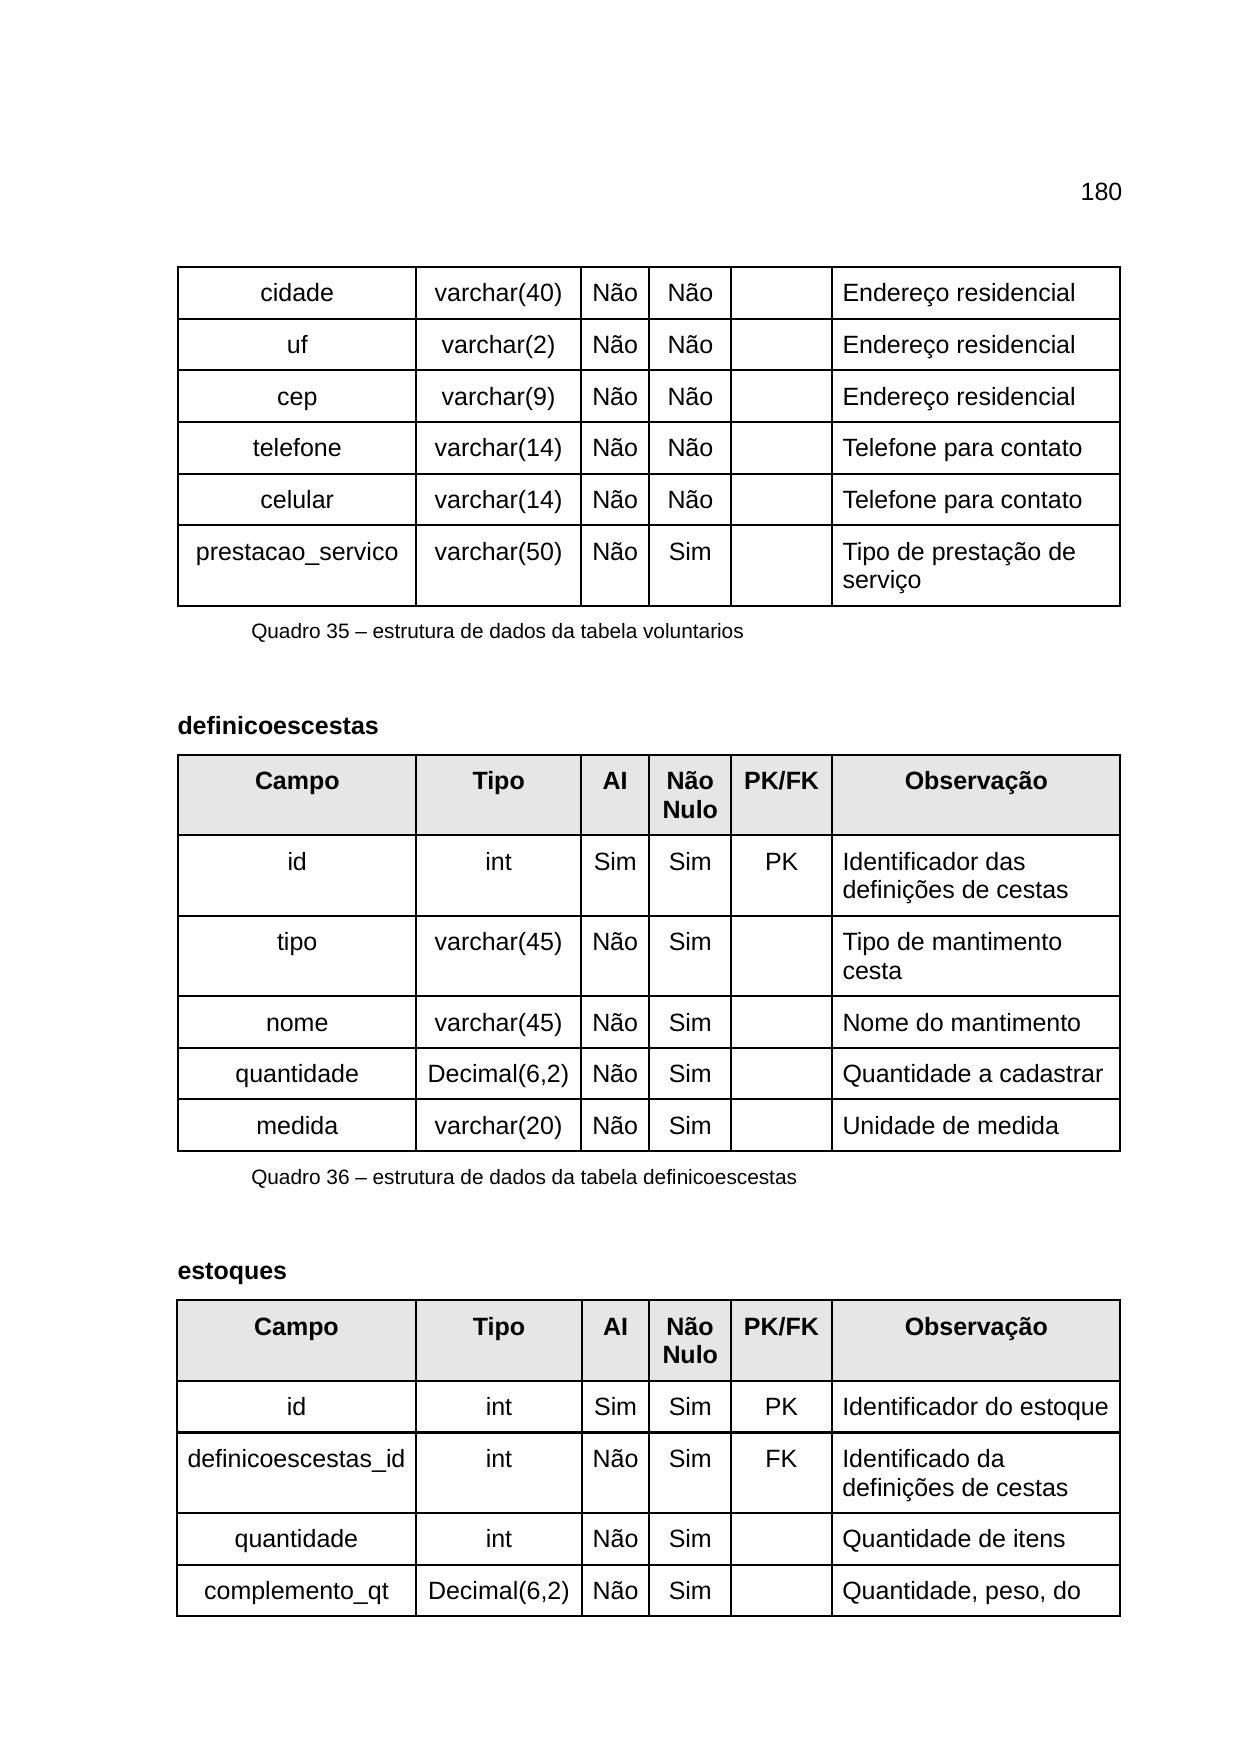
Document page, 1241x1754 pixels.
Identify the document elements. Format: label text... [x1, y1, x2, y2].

table_cell varchar(20) [417, 1100, 580, 1150]
table_cell [732, 320, 831, 369]
table_cell Quantidade, peso, do [833, 1566, 1119, 1615]
table_header Não Nulo [650, 756, 730, 834]
table_cell FK [732, 1434, 831, 1512]
table_cell Unidade de medida [833, 1100, 1119, 1150]
table_cell int [417, 1434, 581, 1512]
table_cell Não [650, 268, 730, 317]
table_header Tipo [417, 756, 580, 834]
table_cell Endereço residencial [833, 371, 1119, 421]
table_cell Identificador das definições de cestas [833, 836, 1119, 914]
table_cell quantidade [179, 1049, 415, 1098]
table_cell quantidade [178, 1514, 415, 1563]
table_cell [732, 526, 831, 604]
table_cell Não [650, 423, 730, 472]
table_cell nome [179, 997, 415, 1047]
table_cell Decimal(6,2) [417, 1049, 580, 1098]
table_cell varchar(40) [417, 268, 580, 317]
table_cell cidade [179, 268, 415, 317]
text definicoescestas [177, 711, 1122, 739]
table_cell Identificador do estoque [833, 1382, 1119, 1431]
table_cell varchar(2) [417, 320, 580, 369]
table_cell varchar(45) [417, 917, 580, 995]
table_cell [732, 917, 831, 995]
table_cell complemento_qt [178, 1566, 415, 1615]
table_cell [732, 475, 831, 524]
table_cell Não [583, 1566, 648, 1615]
table_cell Tipo de prestação de serviço [833, 526, 1119, 604]
table_cell Endereço residencial [833, 268, 1119, 317]
table_cell telefone [179, 423, 415, 472]
table_cell Sim [650, 526, 730, 604]
table_cell Sim [650, 997, 730, 1047]
table_cell prestacao_servico [179, 526, 415, 604]
table_cell Não [582, 917, 648, 995]
table_header Observação [833, 756, 1119, 834]
table_cell Não [583, 1434, 648, 1512]
table_cell varchar(14) [417, 475, 580, 524]
table_cell Não [582, 423, 648, 472]
table_cell [732, 1514, 831, 1563]
table_cell Endereço residencial [833, 320, 1119, 369]
table_cell Identificado da definições de cestas [833, 1434, 1119, 1512]
table_cell [732, 997, 831, 1047]
table_cell cep [179, 371, 415, 421]
table_header AI [583, 1301, 648, 1380]
table_header Campo [178, 1301, 415, 1380]
table_cell PK [732, 836, 831, 914]
table_cell Quantidade a cadastrar [833, 1049, 1119, 1098]
table_cell varchar(45) [417, 997, 580, 1047]
table_cell Não [582, 1049, 648, 1098]
table_cell Não [582, 320, 648, 369]
table_cell id [178, 1382, 415, 1431]
table_cell [732, 268, 831, 317]
table_cell Sim [650, 1514, 730, 1563]
table_cell int [417, 1514, 581, 1563]
table_cell Sim [650, 1100, 730, 1150]
table_cell Telefone para contato [833, 423, 1119, 472]
table_cell Sim [583, 1382, 648, 1431]
table_cell definicoescestas_id [178, 1434, 415, 1512]
table_cell varchar(14) [417, 423, 580, 472]
text Quadro 35 – estrutura de dados da tabela voluntarios [177, 619, 1122, 643]
table_header AI [582, 756, 648, 834]
table_cell Sim [650, 836, 730, 914]
table_cell [732, 1566, 831, 1615]
table_cell PK [732, 1382, 831, 1431]
table_cell Não [650, 371, 730, 421]
table_cell Não [650, 475, 730, 524]
table_cell Não [582, 1100, 648, 1150]
table_cell [732, 371, 831, 421]
table_cell Sim [650, 1382, 730, 1431]
table_header PK/FK [732, 756, 831, 834]
table_cell uf [179, 320, 415, 369]
table_cell varchar(9) [417, 371, 580, 421]
table_cell Sim [650, 1566, 730, 1615]
table_header Não Nulo [650, 1301, 730, 1380]
table_cell [732, 423, 831, 472]
table_cell Sim [650, 1434, 730, 1512]
text estoques [177, 1256, 1122, 1285]
table_cell Nome do mantimento [833, 997, 1119, 1047]
table_cell tipo [179, 917, 415, 995]
table_cell Não [582, 997, 648, 1047]
table_header Campo [179, 756, 415, 834]
table_cell Telefone para contato [833, 475, 1119, 524]
table_cell [732, 1049, 831, 1098]
table_cell medida [179, 1100, 415, 1150]
table_cell [732, 1100, 831, 1150]
table_cell Não [582, 475, 648, 524]
text Quadro 36 – estrutura de dados da tabela definicoescestas [177, 1164, 1122, 1188]
table_header Tipo [417, 1301, 581, 1380]
table_cell Não [582, 268, 648, 317]
table_header Observação [833, 1301, 1119, 1380]
table_cell Não [583, 1514, 648, 1563]
table_cell int [417, 836, 580, 914]
table_cell int [417, 1382, 581, 1431]
table_cell Não [582, 371, 648, 421]
table_cell varchar(50) [417, 526, 580, 604]
table_cell Sim [650, 917, 730, 995]
table_cell Não [582, 526, 648, 604]
table_cell Tipo de mantimento cesta [833, 917, 1119, 995]
table_header PK/FK [732, 1301, 831, 1380]
table_cell Sim [582, 836, 648, 914]
table_cell Quantidade de itens [833, 1514, 1119, 1563]
table_cell Sim [650, 1049, 730, 1098]
table_cell Não [650, 320, 730, 369]
table_cell celular [179, 475, 415, 524]
table_cell Decimal(6,2) [417, 1566, 581, 1615]
table_cell id [179, 836, 415, 914]
